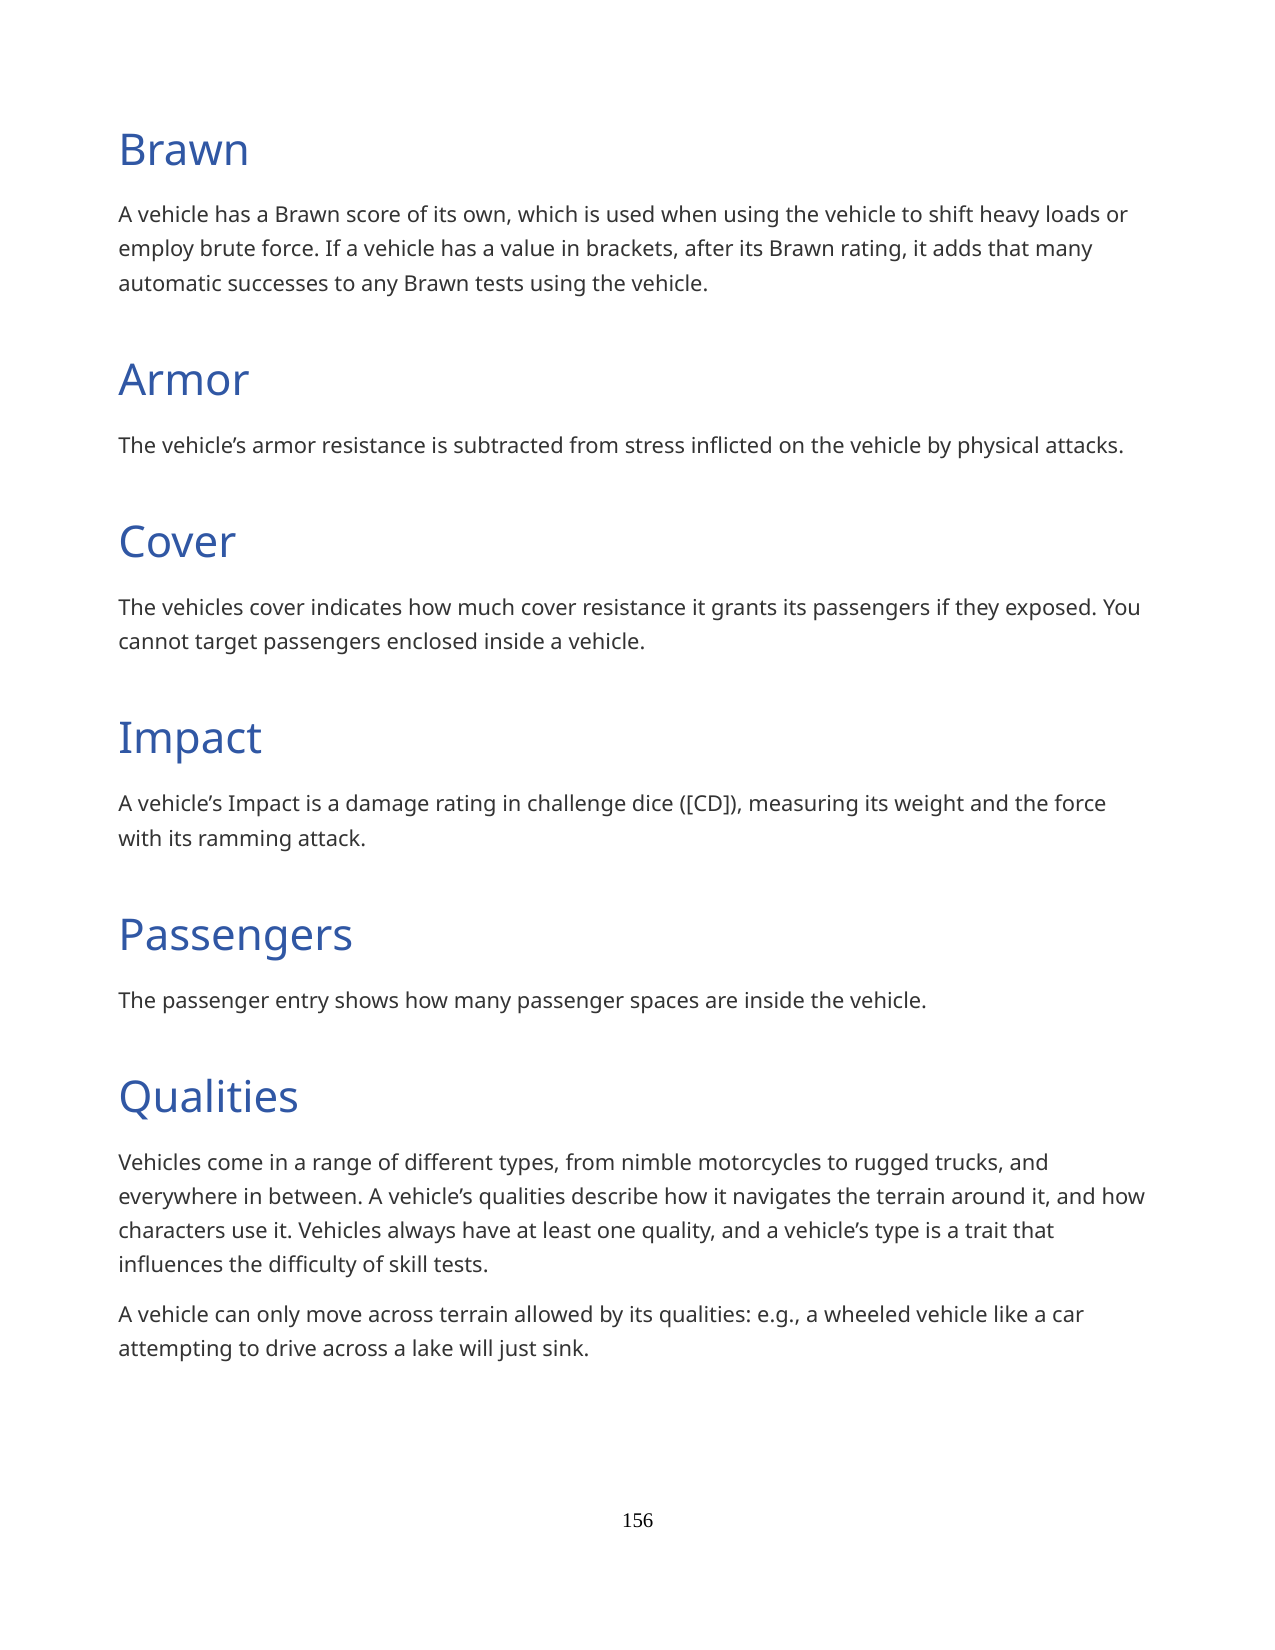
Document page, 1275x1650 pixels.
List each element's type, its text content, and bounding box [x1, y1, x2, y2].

text A vehicle’s Impact is a damage rating in challenge dice ([CD]), measuring its weight and the force with its ramming attack. [118, 788, 1157, 852]
text A vehicle has a Brawn score of its own, which is used when using the vehicle to shift heavy loads or employ brute force. If a vehicle has a value in brackets, after its Brawn rating, it adds that many automatic successes to any Brawn tests using the vehicle. [118, 199, 1157, 297]
text The vehicle’s armor resistance is subtracted from stress inflicted on the vehicle by physical attacks. [118, 430, 1157, 459]
text A vehicle can only move across terrain allowed by its qualities: e.g., a wheeled vehicle like a car attempting to drive across a lake will just sink. [118, 1299, 1157, 1363]
subtitle Impact [118, 707, 1157, 767]
subtitle Passengers [118, 903, 1157, 963]
text The vehicles cover indicates how much cover resistance it grants its passengers if they exposed. You cannot target passengers enclosed inside a vehicle. [118, 592, 1157, 656]
subtitle Qualities [118, 1066, 1157, 1125]
text The passenger entry shows how many passenger spaces are inside the vehicle. [118, 985, 1157, 1014]
text Vehicles come in a range of different types, from nimble motorcycles to rugged trucks, and everywhere in between. A vehicle’s qualities describe how it navigates the terrain around it, and how characters use it. Vehicles always have at least one quality, and a vehicle’s type is a trait that influences the difficulty of skill tests. [118, 1147, 1157, 1279]
subtitle Brawn [118, 118, 1157, 178]
subtitle Cover [118, 511, 1157, 570]
subtitle Armor [118, 349, 1157, 408]
